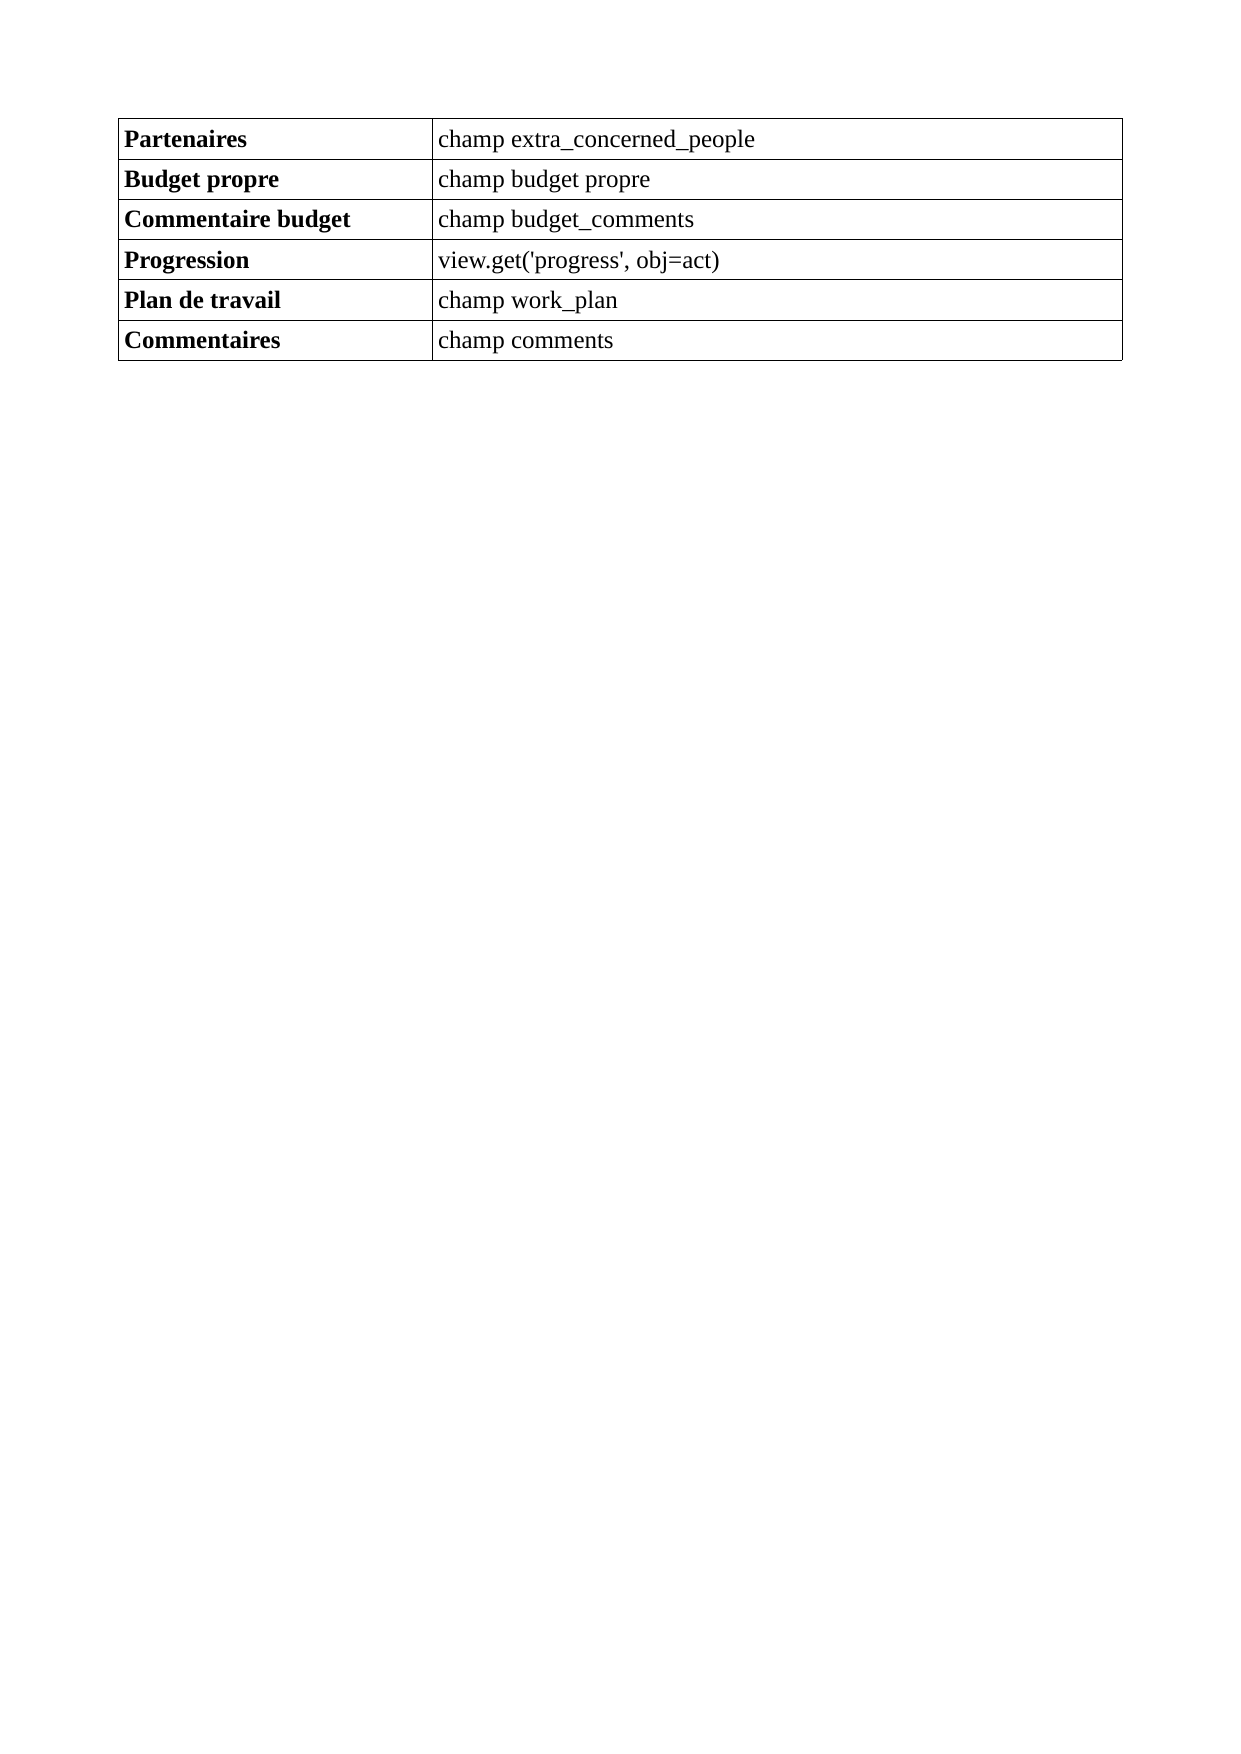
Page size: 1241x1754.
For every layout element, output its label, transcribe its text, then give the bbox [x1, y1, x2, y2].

table_cell Partenaires [119, 119, 432, 158]
table_cell champ comments [433, 321, 1122, 360]
table_cell Plan de travail [119, 280, 432, 320]
table_cell champ work_plan [433, 280, 1122, 320]
table_cell Commentaires [119, 321, 432, 360]
table_cell Budget propre [119, 160, 432, 199]
table_cell view.get('progress', obj=act) [433, 240, 1122, 279]
table_cell champ budget propre [433, 160, 1122, 199]
table_cell champ extra_concerned_people [433, 119, 1122, 158]
table_cell Commentaire budget [119, 200, 432, 239]
table_cell champ budget_comments [433, 200, 1122, 239]
table_cell Progression [119, 240, 432, 279]
